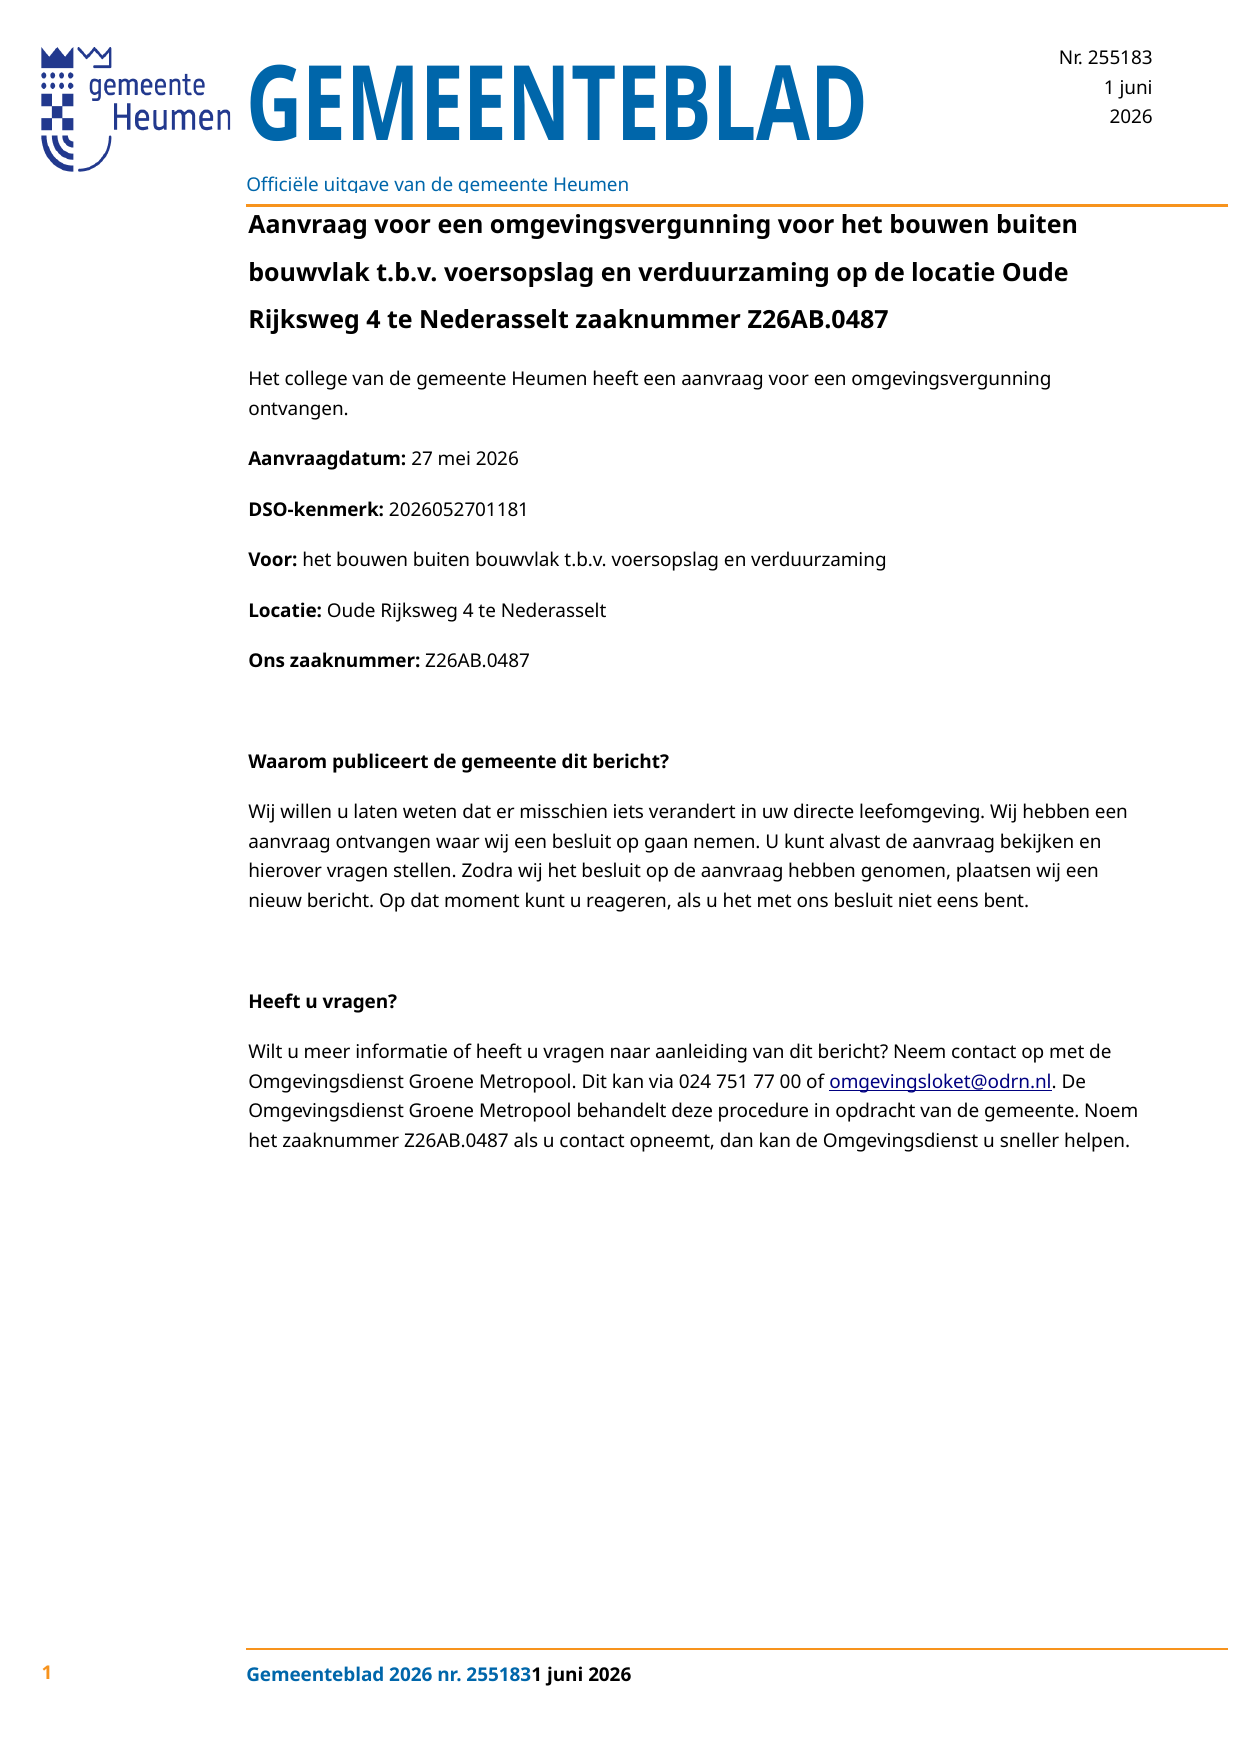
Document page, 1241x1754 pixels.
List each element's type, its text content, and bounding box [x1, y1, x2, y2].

text Aanvraag voor een omgevingsvergunning voor het bouwen buiten bouwvlak t.b.v. voersopslag en verduurzaming op de locatie Oude Rijksweg 4 te Nederasselt zaaknummer Z26AB.0487 [248, 207, 1152, 336]
text Waarom publiceert de gemeente dit bericht? [248, 748, 1152, 774]
text Heeft u vragen? [248, 988, 1152, 1014]
text Wilt u meer informatie of heeft u vragen naar aanleiding van dit bericht? Neem contact op met de Omgevingsdienst Groene Metropool. Dit kan via 024 751 77 00 of omgevingsloket@odrn.nl. De Omgevingsdienst Groene Metropool behandelt deze procedure in opdracht van de gemeente. Noem het zaaknummer Z26AB.0487 als u contact opneemt, dan kan de Omgevingsdienst u sneller helpen. [248, 1038, 1152, 1153]
text Aanvraagdatum: 27 mei 2026 [248, 446, 1152, 471]
text Locatie: Oude Rijksweg 4 te Nederasselt [248, 597, 1152, 622]
text Het college van de gemeente Heumen heeft een aanvraag voor een omgevingsvergunning ontvangen. [248, 366, 1152, 421]
text DSO-kenmerk: 2026052701181 [248, 496, 1152, 522]
text Voor: het bouwen buiten bouwvlak t.b.v. voersopslag en verduurzaming [248, 546, 1152, 572]
picture [41, 47, 231, 172]
text Ons zaaknummer: Z26AB.0487 [248, 647, 1152, 673]
text Wij willen u laten weten dat er misschien iets verandert in uw directe leefomgeving. Wij hebben een aanvraag ontvangen waar wij een besluit op gaan nemen. U kunt alvast de aanvraag bekijken en hierover vragen stellen. Zodra wij het besluit op de aanvraag hebben genomen, plaatsen wij een nieuw bericht. Op dat moment kunt u reageren, als u het met ons besluit niet eens bent. [248, 798, 1152, 913]
